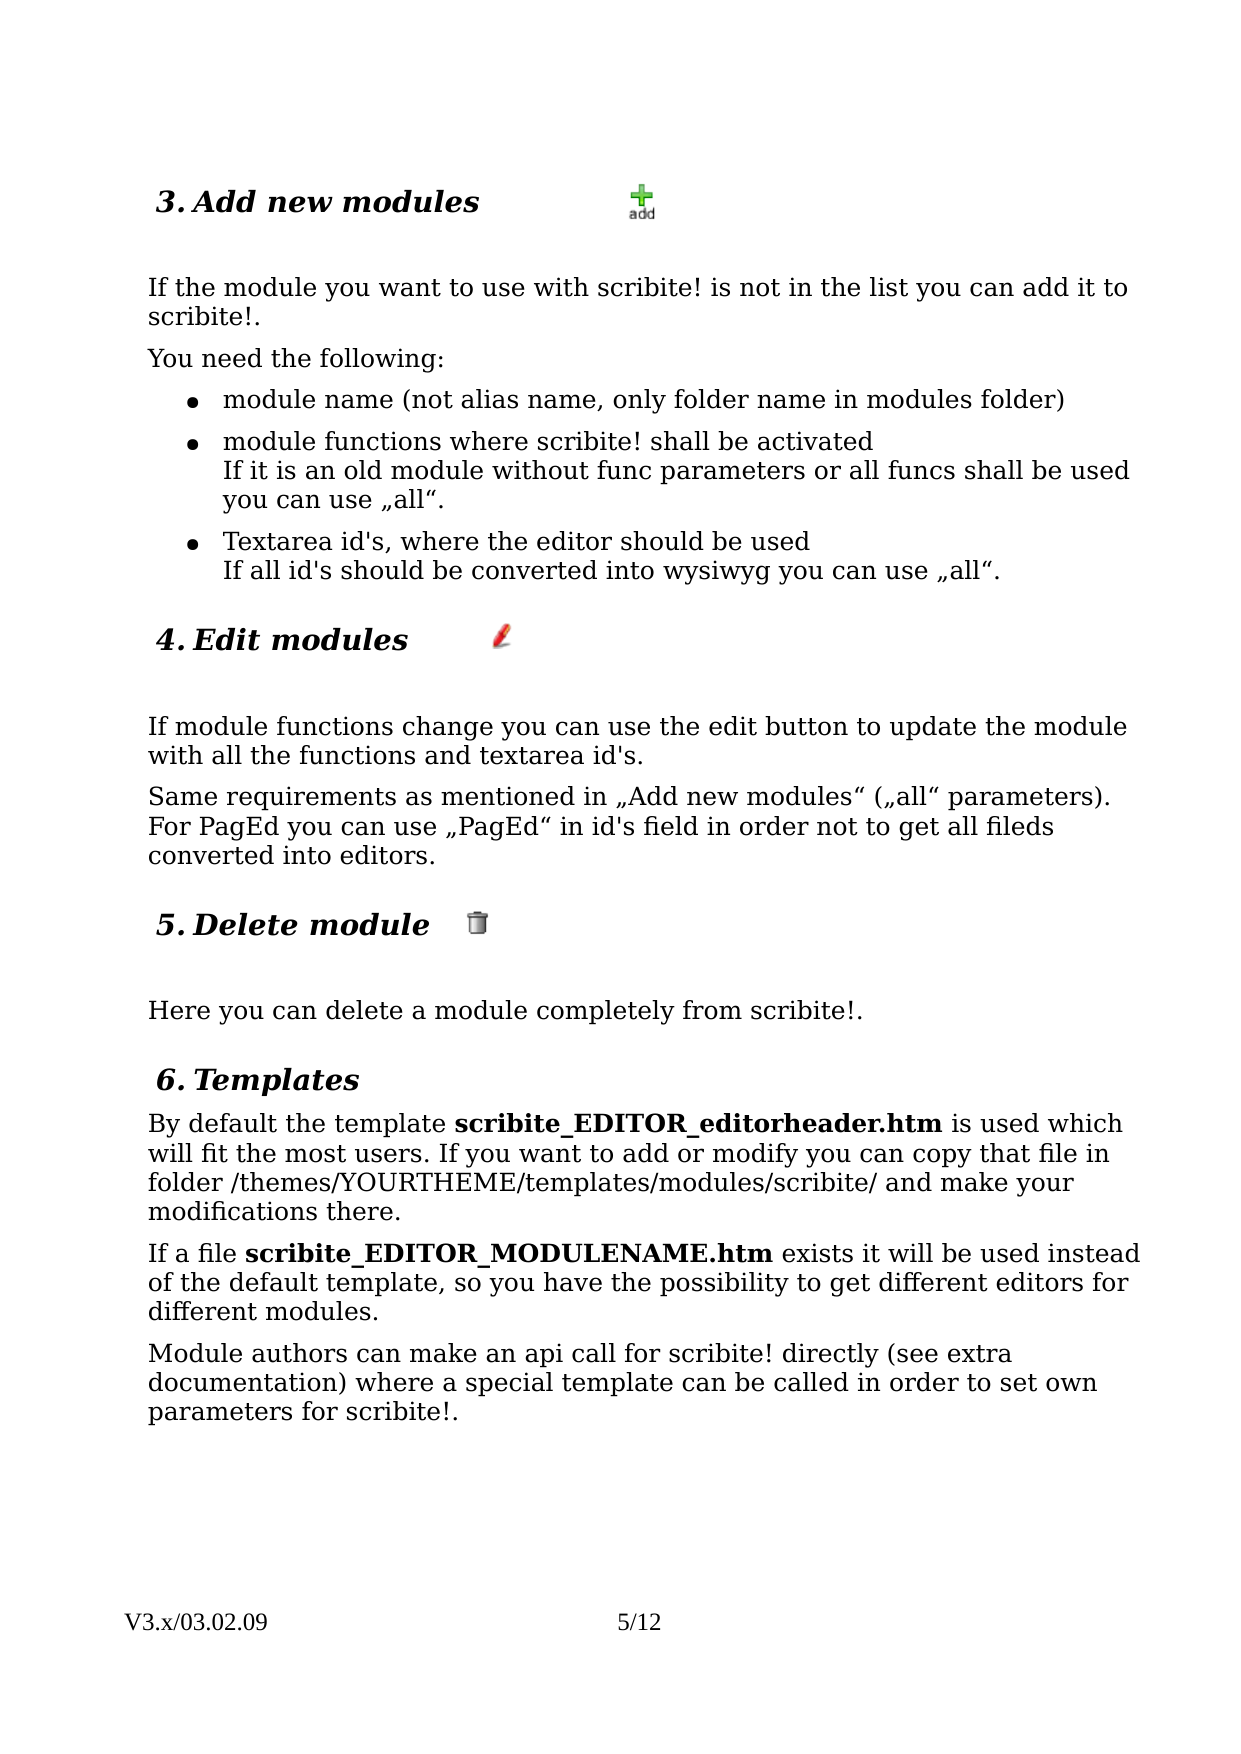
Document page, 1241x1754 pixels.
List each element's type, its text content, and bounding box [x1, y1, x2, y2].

picture [626, 181, 658, 221]
subtitle Edit modules [156, 623, 1160, 657]
text Same requirements as mentioned in „Add new modules“ („all“ parameters). For PagEd you can use „PagEd“ in id's field in order not to get all fileds converted into editors. [148, 782, 1160, 870]
text Module authors can make an api call for scribite! directly (see extra documentation) where a special template can be called in order to set own parameters for scribite!. [148, 1339, 1160, 1426]
subtitle [658, 185, 1160, 219]
subtitle Add new modules [156, 185, 626, 219]
text You need the following: [148, 344, 1160, 373]
subtitle Delete module [156, 907, 1160, 942]
list Textarea id's, where the editor should be used If all id's should be converted into wysiwyg you can use „all“. [185, 527, 1160, 586]
picture [464, 910, 490, 936]
text If module functions change you can use the edit button to update the module with all the functions and textarea id's. [148, 712, 1160, 770]
text If the module you want to use with scribite! is not in the list you can add it to scribite!. [148, 273, 1160, 332]
picture [489, 623, 514, 649]
text Here you can delete a module completely from scribite!. [148, 996, 1160, 1025]
text By default the template scribite_EDITOR_editorheader.htm is used which will fit the most users. If you want to add or modify you can copy that file in folder /themes/YOURTHEME/templates/modules/scribite/ and make your modifications there. [148, 1109, 1160, 1226]
text If a file scribite_EDITOR_MODULENAME.htm exists it will be used instead of the default template, so you have the possibility to get different editors for different modules. [148, 1239, 1160, 1326]
list module functions where scribite! shall be activated If it is an old module without func parameters or all funcs shall be used you can use „all“. [185, 427, 1160, 515]
subtitle Templates [156, 1063, 1160, 1097]
list module name (not alias name, only folder name in modules folder) [185, 386, 1160, 415]
